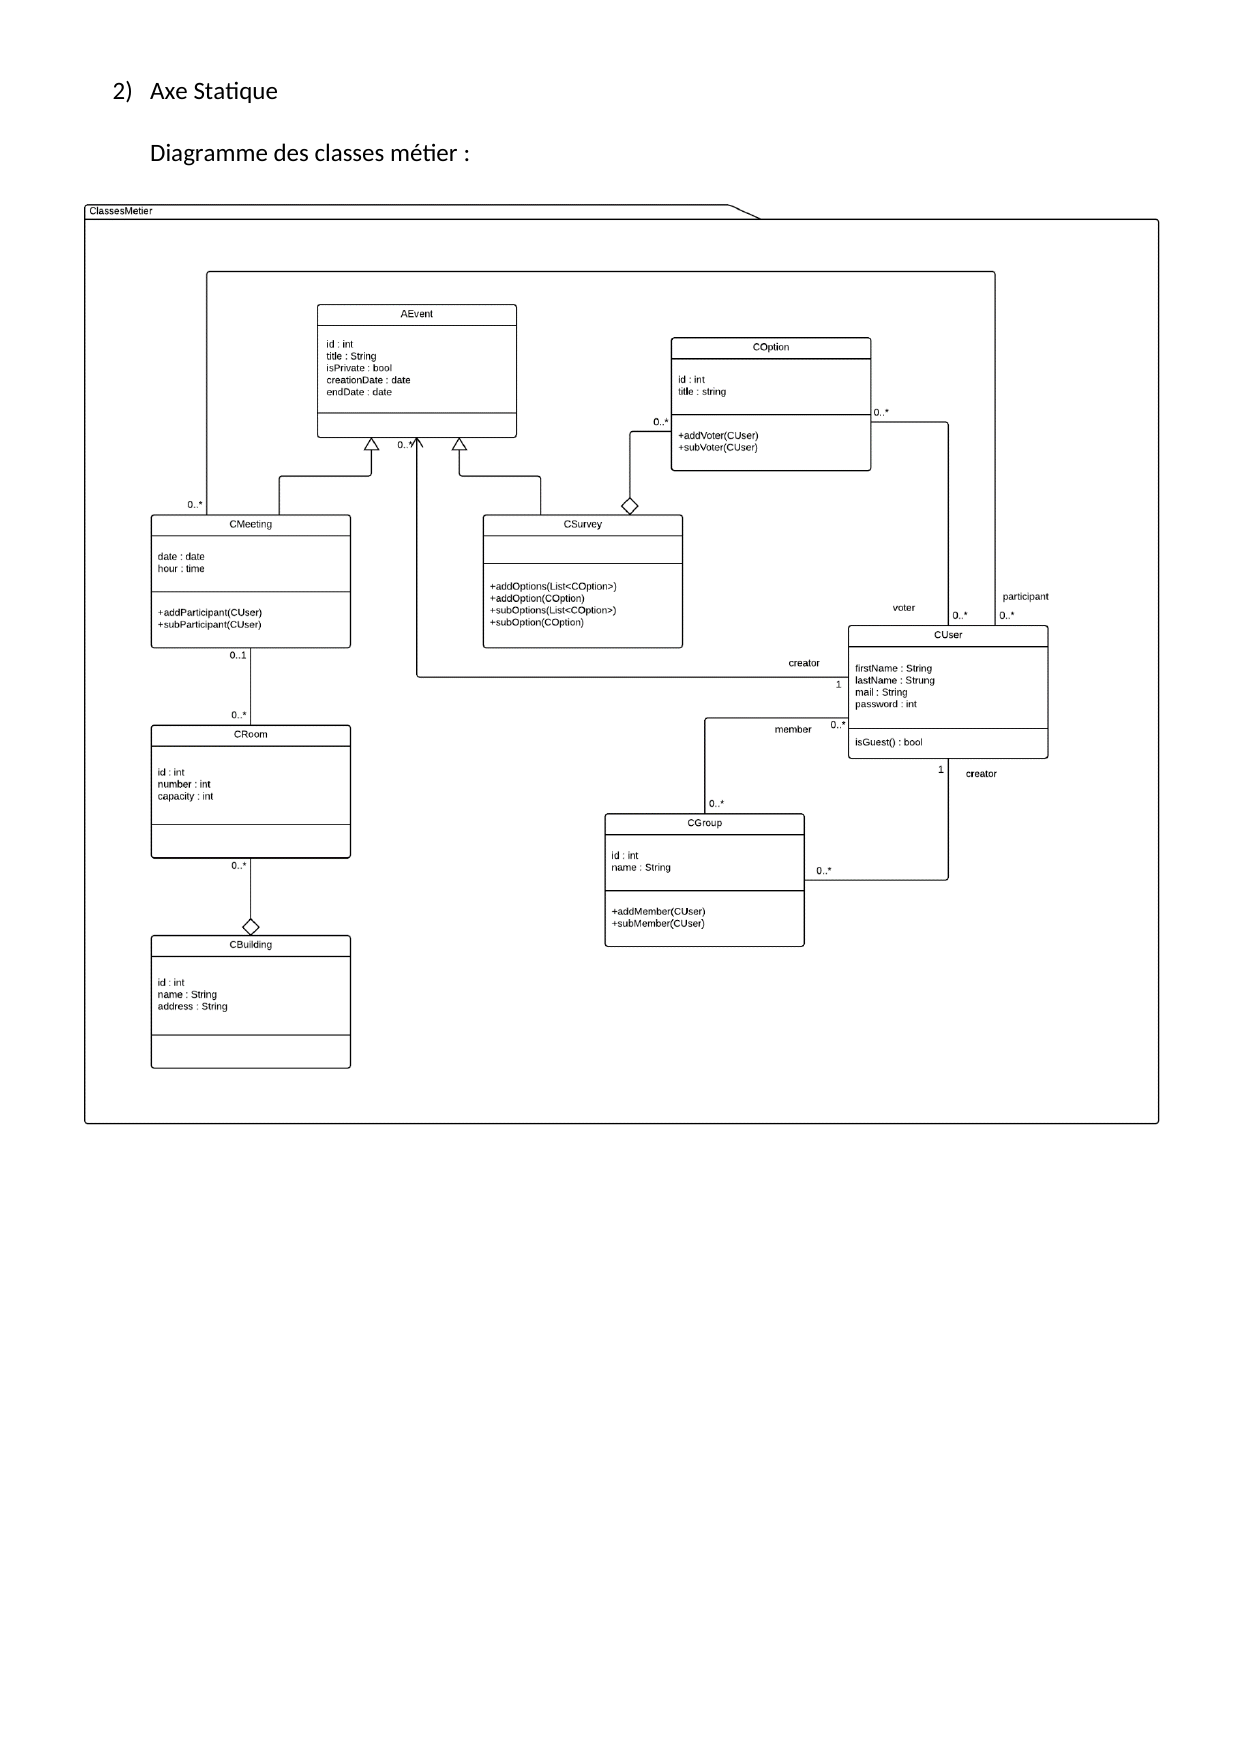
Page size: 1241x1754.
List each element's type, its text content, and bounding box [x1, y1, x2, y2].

list Axe Statique Diagramme des classes métier : [112, 75, 1165, 168]
